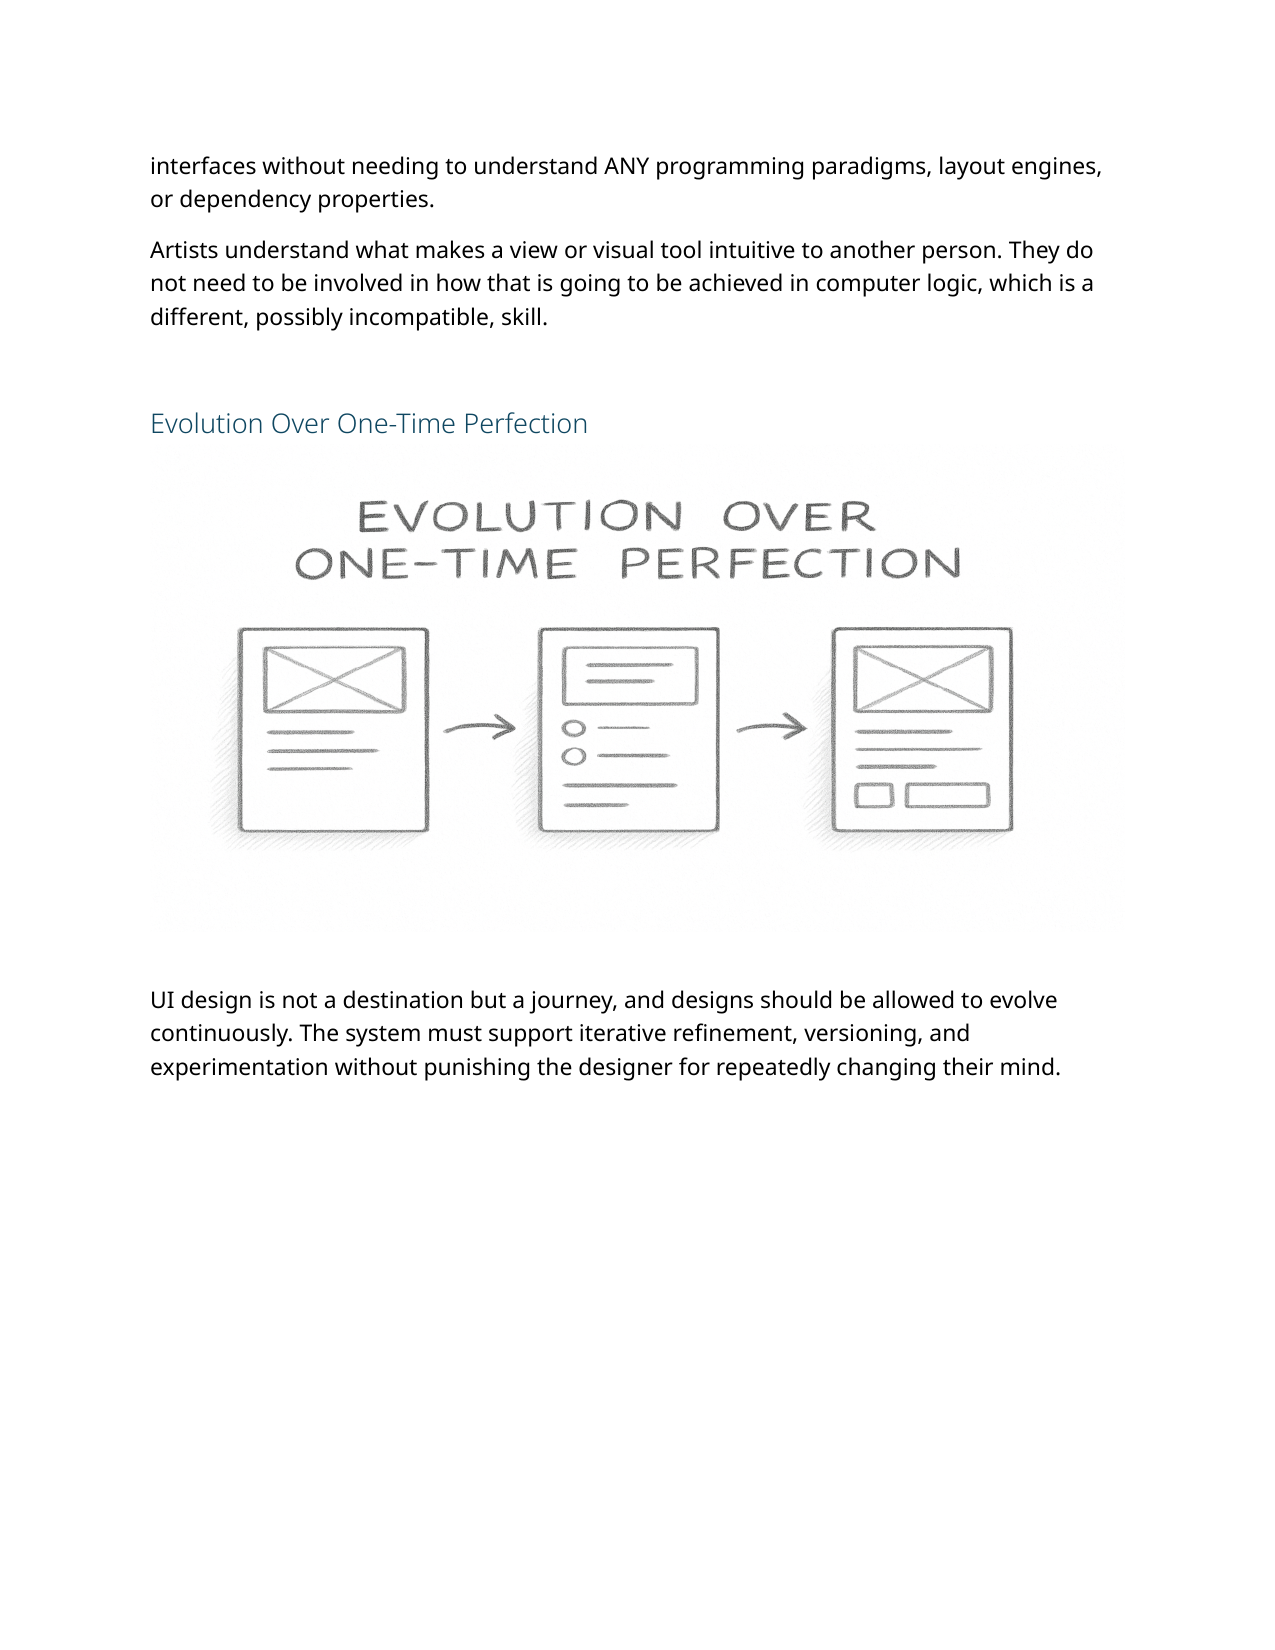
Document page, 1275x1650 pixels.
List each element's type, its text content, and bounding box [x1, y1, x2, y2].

picture [150, 444, 1125, 932]
text Artists understand what makes a view or visual tool intuitive to another person. They do not need to be involved in how that is going to be achieved in computer logic, which is a different, possibly incompatible, skill. [150, 233, 1125, 332]
subtitle Evolution Over One-Time Perfection [150, 405, 1125, 442]
text UI design is not a destination but a journey, and designs should be allowed to evolve continuously. The system must support iterative refinement, versioning, and experimentation without punishing the designer for repeatedly changing their mind. [150, 984, 1125, 1082]
text interfaces without needing to understand ANY programming paradigms, layout engines, or dependency properties. [150, 150, 1125, 215]
